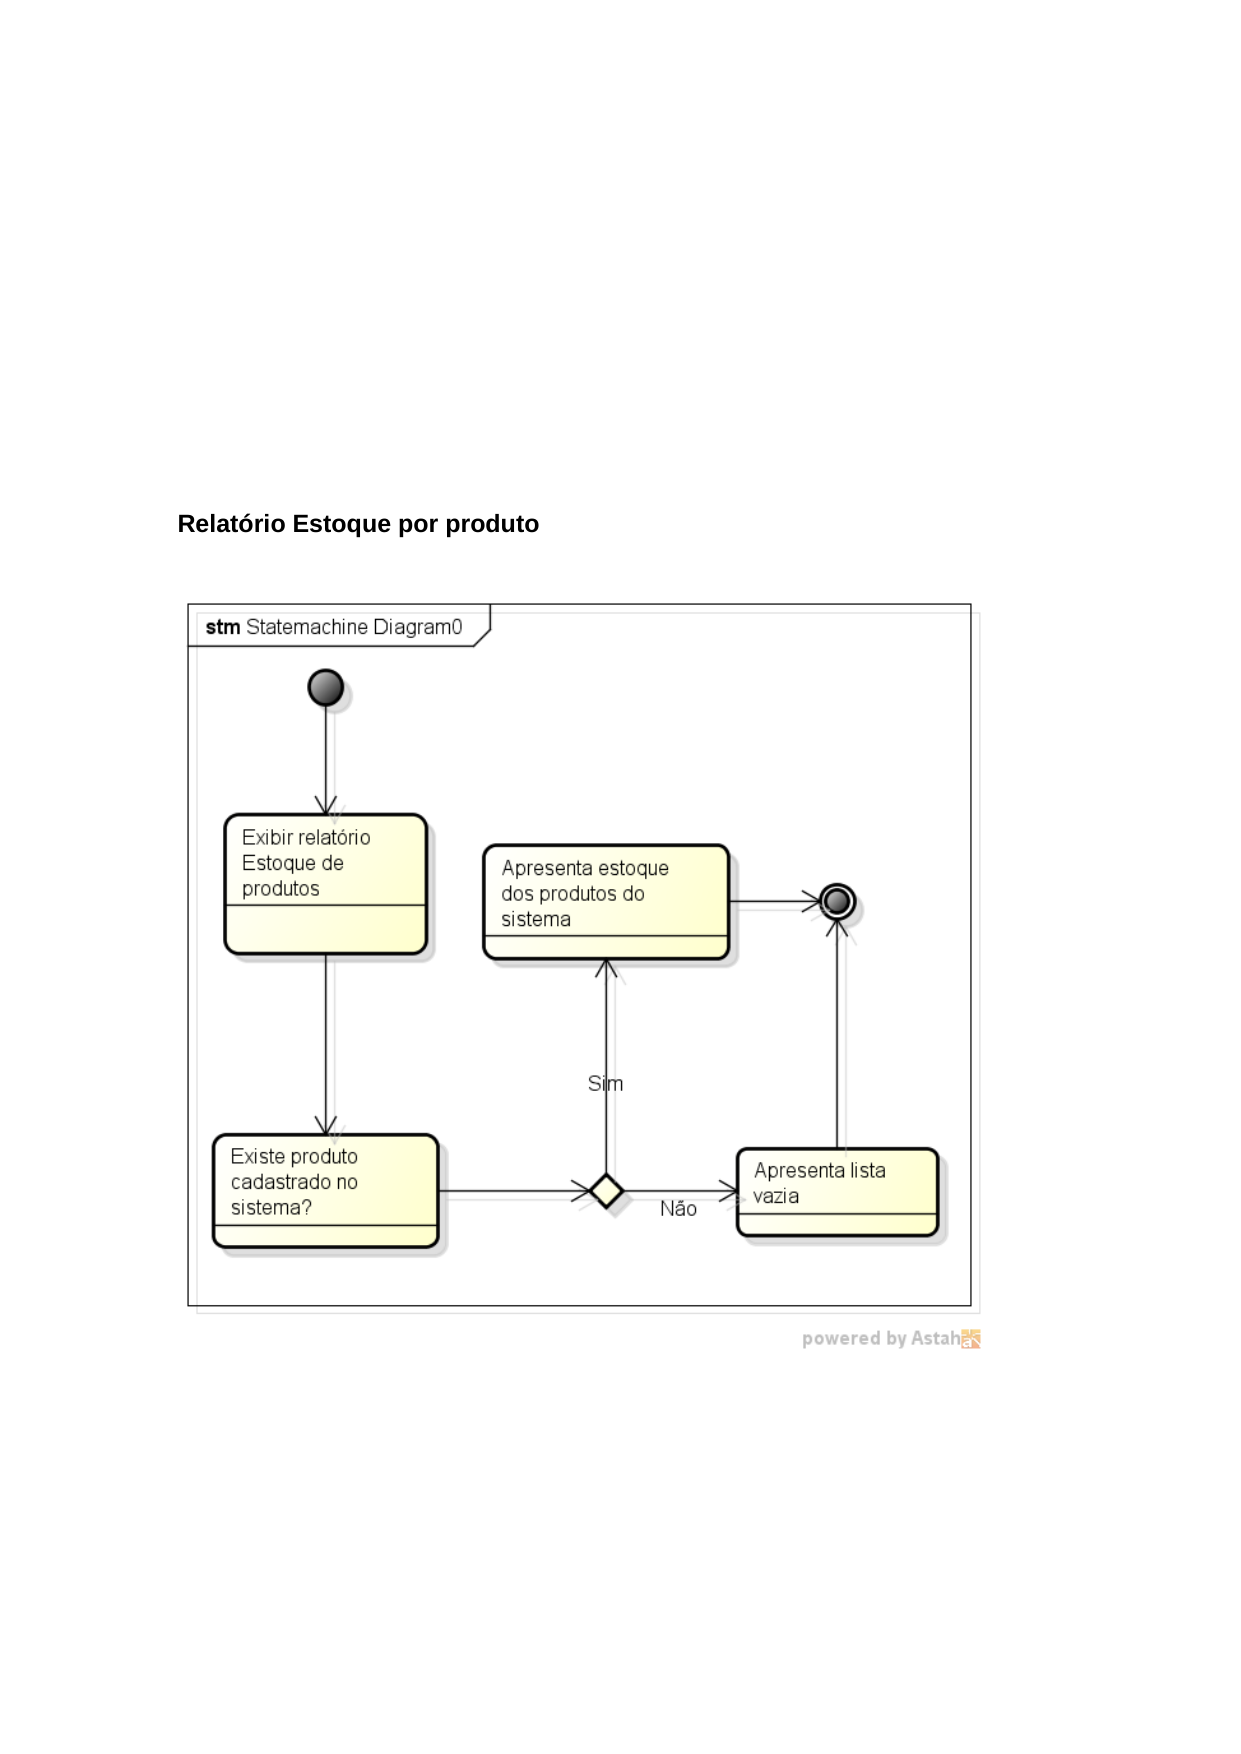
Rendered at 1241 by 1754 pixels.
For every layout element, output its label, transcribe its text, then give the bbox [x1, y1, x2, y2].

picture [171, 587, 987, 1355]
subtitle Relatório Estoque por produto [177, 509, 1122, 537]
